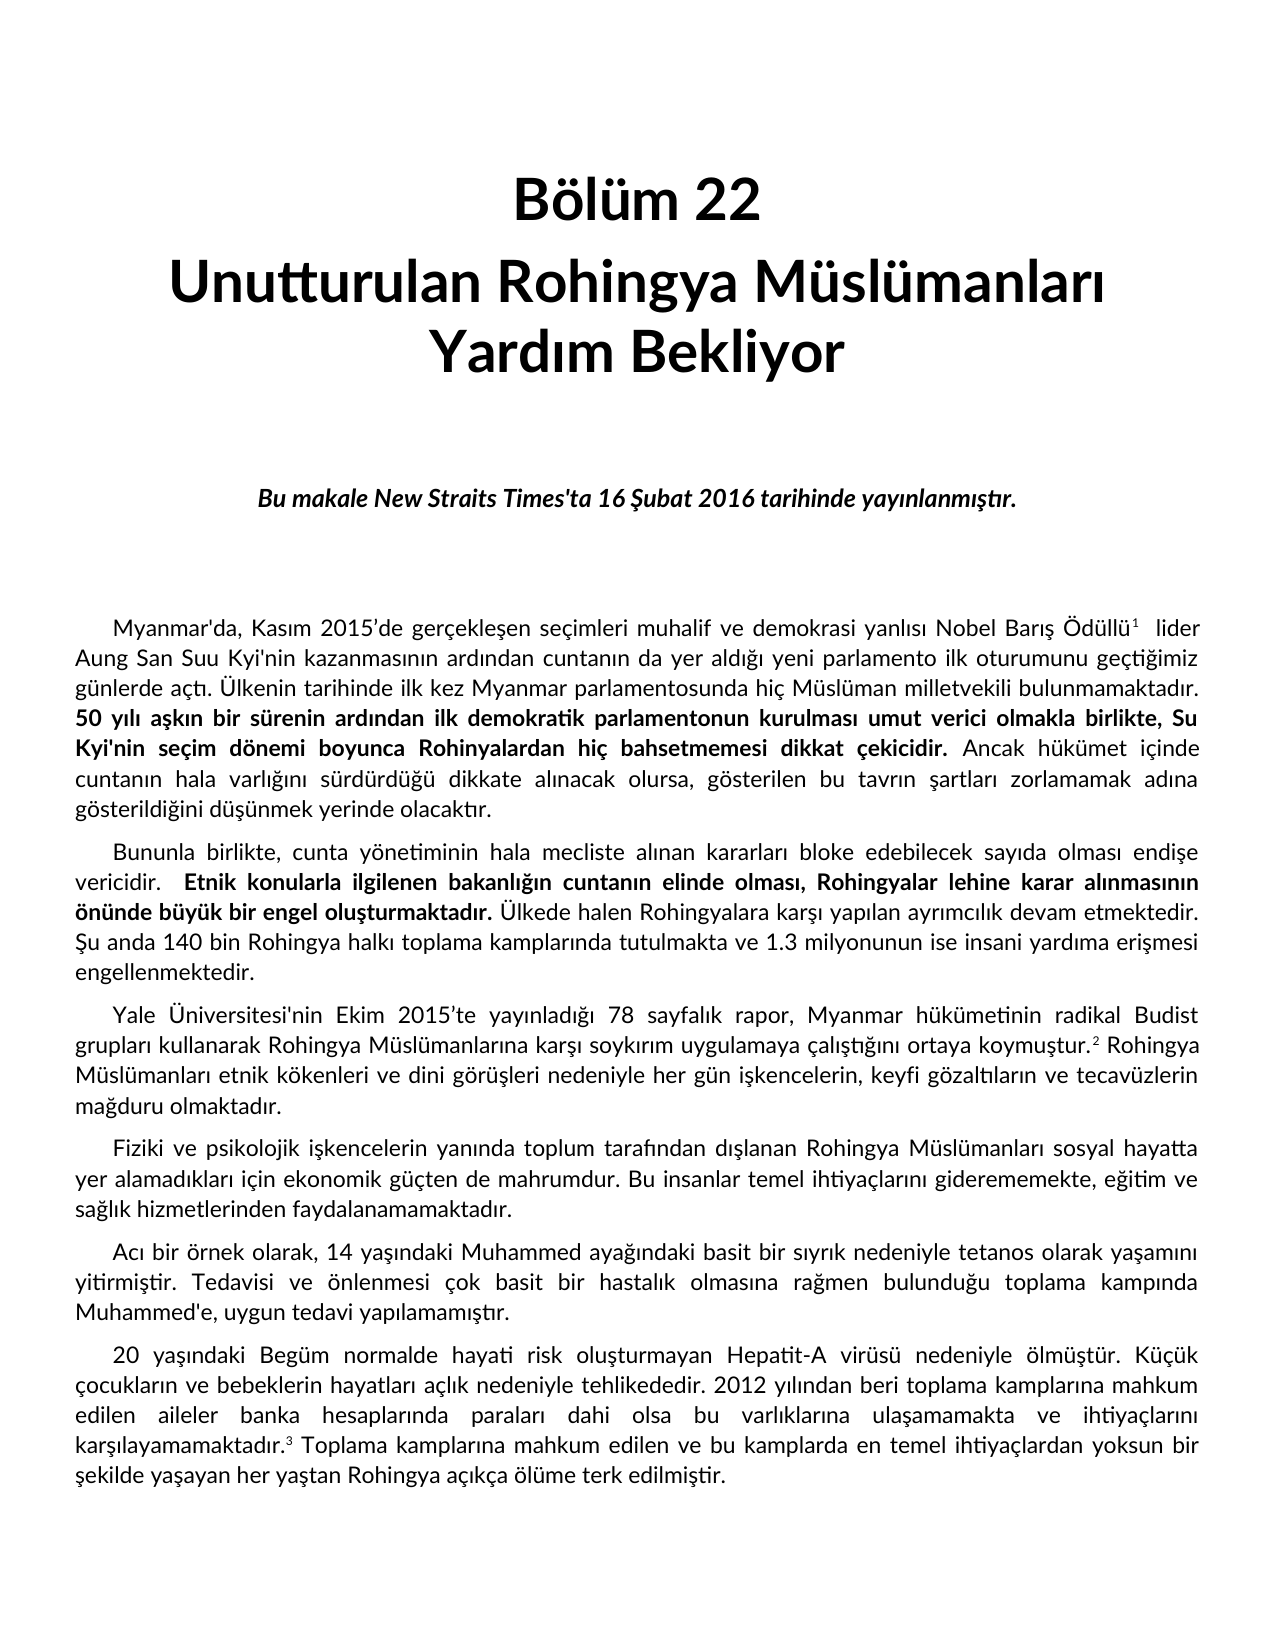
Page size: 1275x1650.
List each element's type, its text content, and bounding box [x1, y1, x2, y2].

text Fiziki ve psikolojik işkencelerin yanında toplum tarafından dışlanan Rohingya Müslümanları sosyal hayatta yer alamadıkları için ekonomik güçten de mahrumdur. Bu insanlar temel ihtiyaçlarını giderememekte, eğitim ve sağlık hizmetlerinden faydalanamamaktadır. [75, 1134, 1200, 1222]
text 20 yaşındaki Begüm normalde hayati risk oluşturmayan Hepatit-A virüsü nedeniyle ölmüştür. Küçük çocukların ve bebeklerin hayatları açlık nedeniyle tehlikededir. 2012 yılından beri toplama kamplarına mahkum edilen aileler banka hesaplarında paraları dahi olsa bu varlıklarına ulaşamamakta ve ihtiyaçlarını karşılayamamaktadır.3 Toplama kamplarına mahkum edilen ve bu kamplarda en temel ihtiyaçlardan yoksun bir şekilde yaşayan her yaştan Rohingya açıkça ölüme terk edilmiştir. [75, 1340, 1200, 1489]
text Myanmar'da, Kasım 2015’de gerçekleşen seçimleri muhalif ve demokrasi yanlısı Nobel Barış Ödüllü1 lider Aung San Suu Kyi'nin kazanmasının ardından cuntanın da yer aldığı yeni parlamento ilk oturumunu geçtiğimiz günlerde açtı. Ülkenin tarihinde ilk kez Myanmar parlamentosunda hiç Müslüman milletvekili bulunmamaktadır. 50 yılı aşkın bir sürenin ardından ilk demokratik parlamentonun kurulması umut verici olmakla birlikte, Su Kyi'nin seçim dönemi boyunca Rohinyalardan hiç bahsetmemesi dikkat çekicidir. Ancak hükümet içinde cuntanın hala varlığını sürdürdüğü dikkate alınacak olursa, gösterilen bu tavrın şartları zorlamamak adına gösterildiğini düşünmek yerinde olacaktır. [75, 613, 1200, 822]
text Bu makale New Straits Times'ta 16 Şubat 2016 tarihinde yayınlanmıştır. [75, 483, 1200, 513]
text Yale Üniversitesi'nin Ekim 2015’te yayınladığı 78 sayfalık rapor, Myanmar hükümetinin radikal Budist grupları kullanarak Rohingya Müslümanlarına karşı soykırım uygulamaya çalıştığını ortaya koymuştur.2 Rohingya Müslümanları etnik kökenleri ve dini görüşleri nedeniyle her gün işkencelerin, keyfi gözaltıların ve tecavüzlerin mağduru olmaktadır. [75, 1001, 1200, 1119]
text Bununla birlikte, cunta yönetiminin hala mecliste alınan kararları bloke edebilecek sayıda olması endişe vericidir. Etnik konularla ilgilenen bakanlığın cuntanın elinde olması, Rohingyalar lehine karar alınmasının önünde büyük bir engel oluşturmaktadır. Ülkede halen Rohingyalara karşı yapılan ayrımcılık devam etmektedir. Şu anda 140 bin Rohingya halkı toplama kamplarında tutulmakta ve 1.3 milyonunun ise insani yardıma erişmesi engellenmektedir. [75, 837, 1200, 986]
subtitle Bölüm 22 [75, 162, 1200, 232]
subtitle Unutturulan Rohingya Müslümanları Yardım Bekliyor [75, 245, 1200, 385]
text Acı bir örnek olarak, 14 yaşındaki Muhammed ayağındaki basit bir sıyrık nedeniyle tetanos olarak yaşamını yitirmiştir. Tedavisi ve önlenmesi çok basit bir hastalık olmasına rağmen bulunduğu toplama kampında Muhammed'e, uygun tedavi yapılamamıştır. [75, 1237, 1200, 1325]
